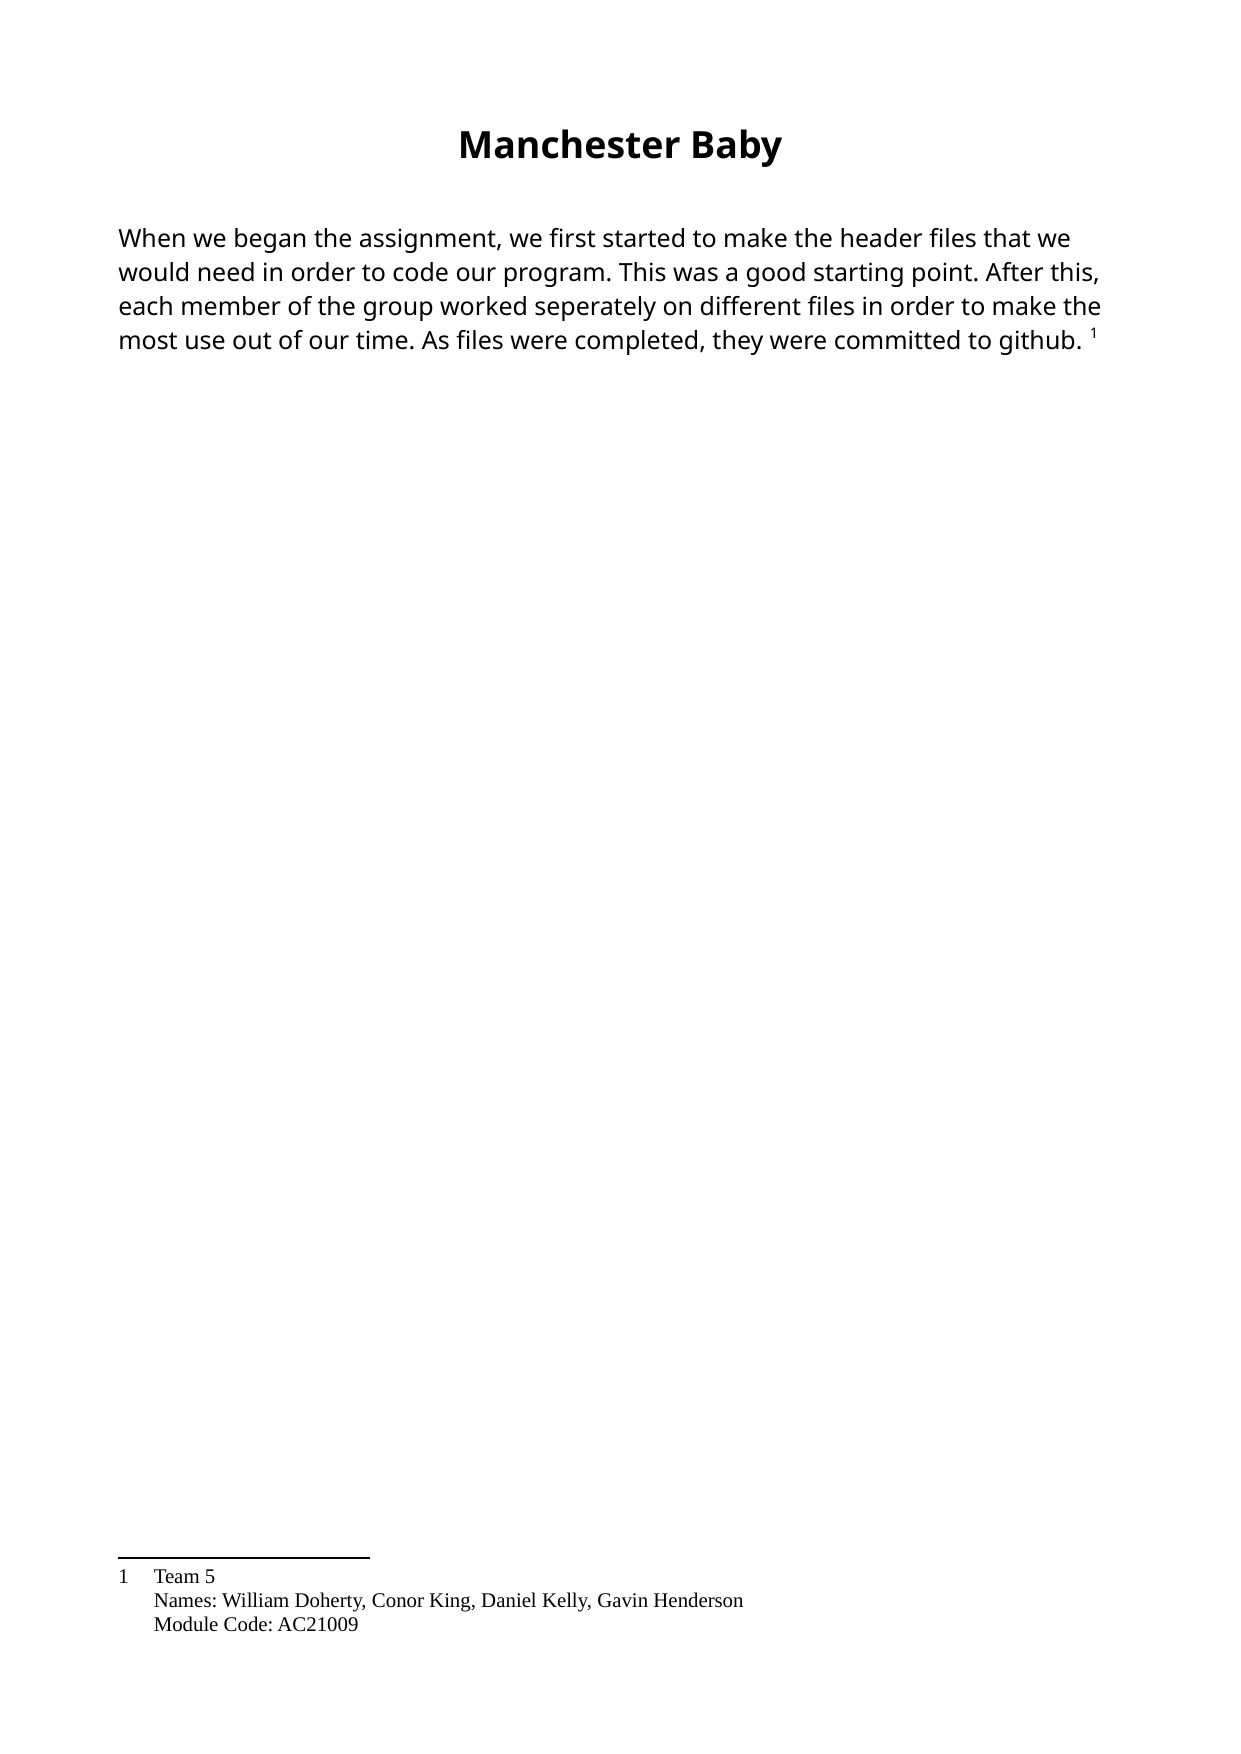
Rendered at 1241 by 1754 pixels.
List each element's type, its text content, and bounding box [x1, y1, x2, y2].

text Team 5 [118, 1564, 1122, 1588]
text Module Code: AC21009 [118, 1612, 1122, 1636]
text Names: William Doherty, Conor King, Daniel Kelly, Gavin Henderson [118, 1588, 1122, 1612]
text When we began the assignment, we first started to make the header files that we would need in order to code our program. This was a good starting point. After this, each member of the group worked seperately on different files in order to make the most use out of our time. As files were completed, they were committed to github. [118, 220, 1122, 356]
text Manchester Baby [118, 118, 1122, 169]
